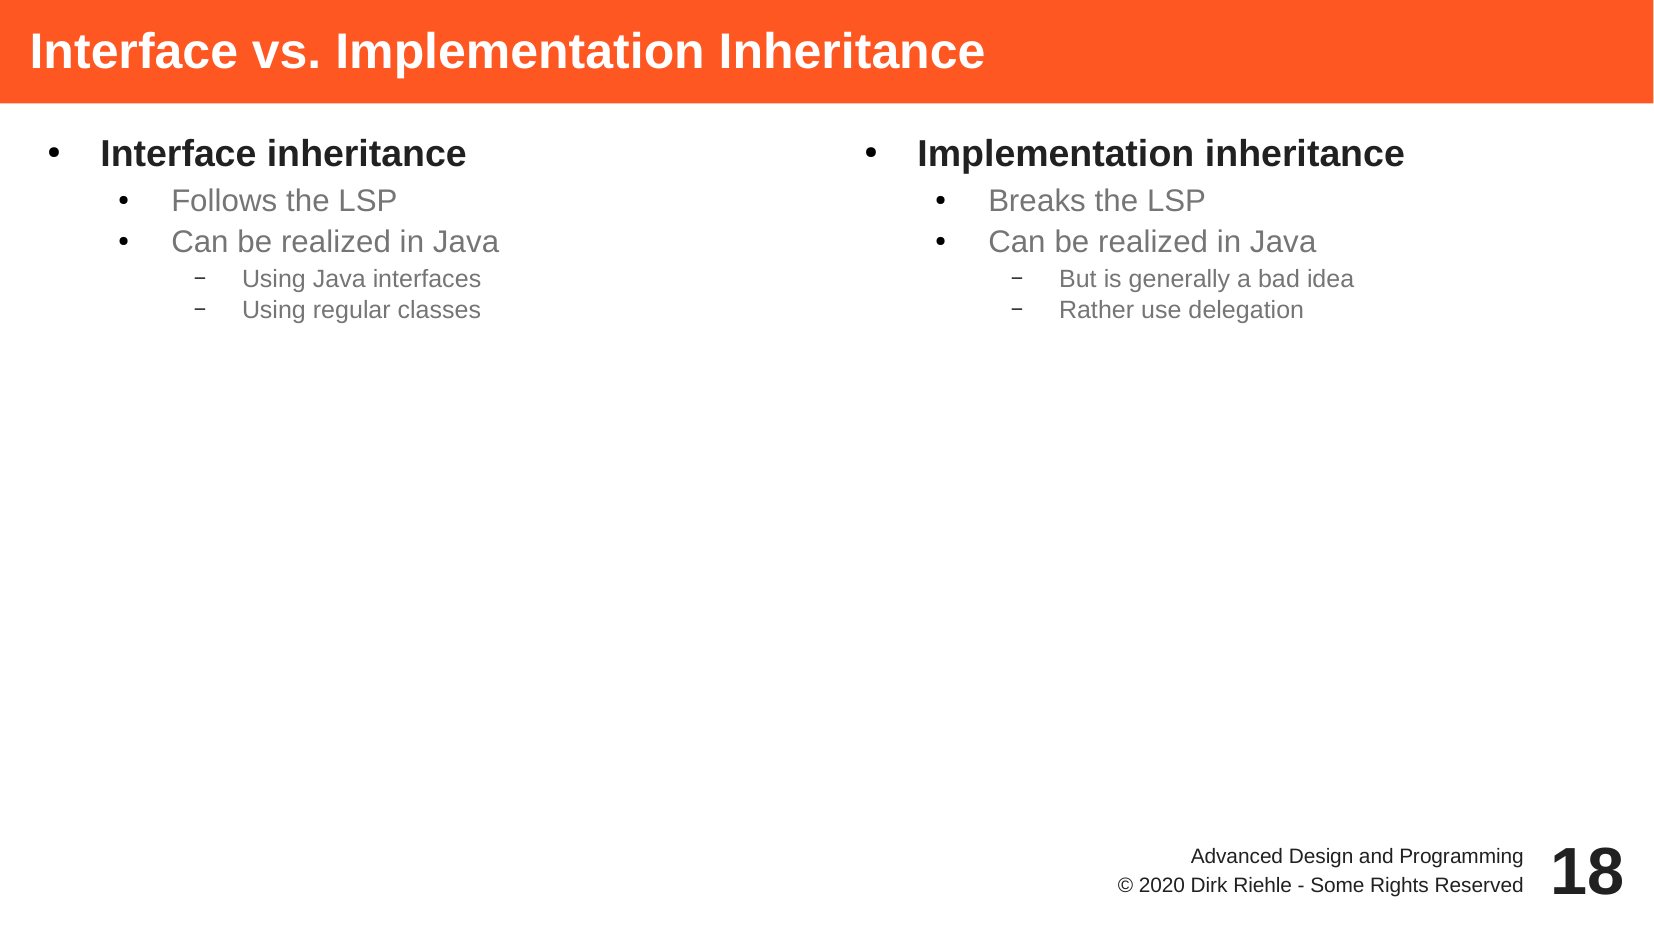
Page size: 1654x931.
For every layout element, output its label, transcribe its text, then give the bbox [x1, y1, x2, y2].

list Interface inheritance Follows the LSP Can be realized in Java Using Java interfaces Using regular classes [29, 132, 808, 813]
title Interface vs. Implementation Inheritance [0, 0, 1654, 104]
list Implementation inheritance Breaks the LSP Can be realized in Java But is generally a bad idea Rather use delegation [846, 132, 1625, 813]
